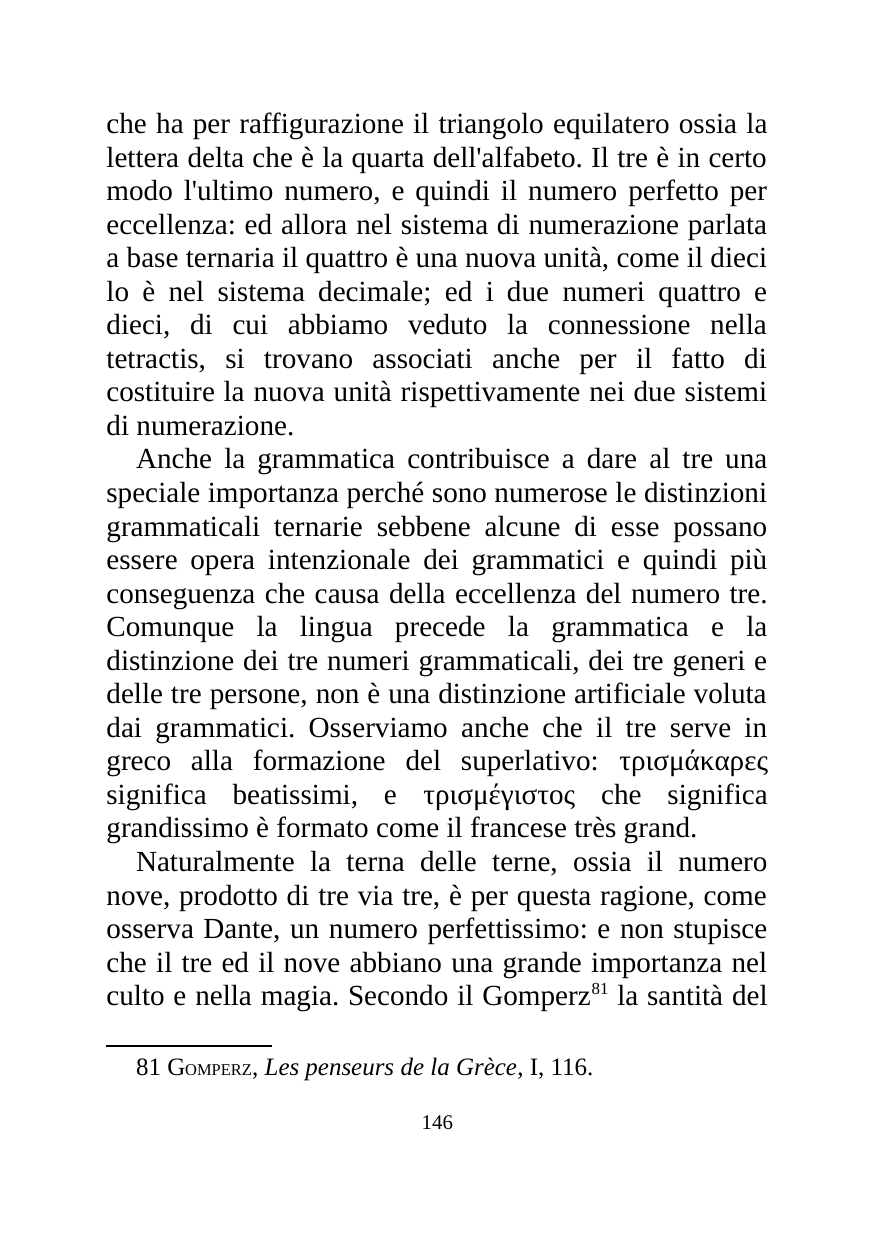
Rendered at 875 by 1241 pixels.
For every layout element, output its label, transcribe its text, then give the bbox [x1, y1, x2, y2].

text che ha per raffigurazione il triangolo equilatero ossia la lettera delta che è la quarta dell'alfabeto. Il tre è in certo modo l'ultimo numero, e quindi il numero perfetto per eccellenza: ed allora nel sistema di numerazione parlata a base ternaria il quattro è una nuova unità, come il dieci lo è nel sistema decimale; ed i due numeri quattro e dieci, di cui abbiamo veduto la connessione nella tetractis, si trovano associati anche per il fatto di costituire la nuova unità rispettivamente nei due sistemi di numerazione. [106, 106, 768, 442]
text Gomperz, Les penseurs de la Grèce, I, 116. [106, 1052, 768, 1080]
text Anche la grammatica contribuisce a dare al tre una speciale importanza perché sono numerose le distinzioni grammaticali ternarie sebbene alcune di esse possano essere opera intenzionale dei grammatici e quindi più conseguenza che causa della eccellenza del numero tre. Comunque la lingua precede la grammatica e la distinzione dei tre numeri grammaticali, dei tre generi e delle tre persone, non è una distinzione artificiale voluta dai grammatici. Osserviamo anche che il tre serve in greco alla formazione del superlativo: τρισμάκαρες significa beatissimi, e τρισμέγιστος che significa grandissimo è formato come il francese très grand. [106, 442, 768, 844]
text Naturalmente la terna delle terne, ossia il numero nove, prodotto di tre via tre, è per questa ragione, come osserva Dante, un numero perfettissimo: e non stupisce che il tre ed il nove abbiano una grande importanza nel culto e nella magia. Secondo il Gomperz la santità del [106, 844, 768, 1012]
